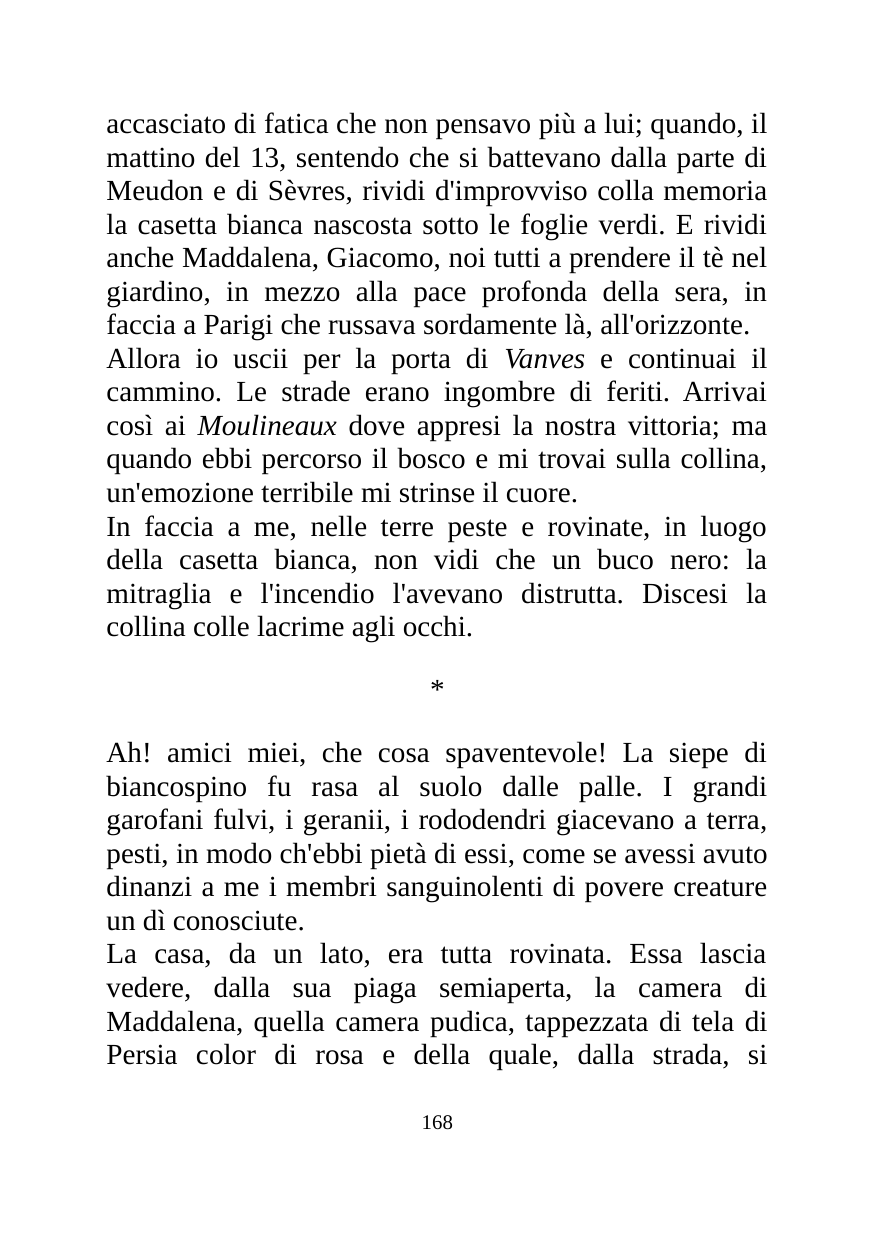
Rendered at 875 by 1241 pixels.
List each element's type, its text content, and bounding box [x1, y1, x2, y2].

text Ah! amici miei, che cosa spaventevole! La siepe di biancospino fu rasa al suolo dalle palle. I grandi garofani fulvi, i geranii, i rododendri giacevano a terra, pesti, in modo ch'ebbi pietà di essi, come se avessi avuto dinanzi a me i membri sanguinolenti di povere creature un dì conosciute. [106, 735, 768, 937]
text Allora io uscii per la porta di Vanves e continuai il cammino. Le strade erano ingombre di feriti. Arrivai così ai Moulineaux dove appresi la nostra vittoria; ma quando ebbi percorso il bosco e mi trovai sulla collina, un'emozione terribile mi strinse il cuore. [106, 341, 768, 509]
text In faccia a me, nelle terre peste e rovinate, in luogo della casetta bianca, non vidi che un buco nero: la mitraglia e l'incendio l'avevano distrutta. Discesi la collina colle lacrime agli occhi. [106, 509, 768, 643]
text * [106, 672, 768, 706]
text accasciato di fatica che non pensavo più a lui; quando, il mattino del 13, sentendo che si battevano dalla parte di Meudon e di Sèvres, rividi d'improvviso colla memoria la casetta bianca nascosta sotto le foglie verdi. E rividi anche Maddalena, Giacomo, noi tutti a prendere il tè nel giardino, in mezzo alla pace profonda della sera, in faccia a Parigi che russava sordamente là, all'orizzonte. [106, 106, 768, 341]
text La casa, da un lato, era tutta rovinata. Essa lascia vedere, dalla sua piaga semiaperta, la camera di Maddalena, quella camera pudica, tappezzata di tela di Persia color di rosa e della quale, dalla strada, si [106, 937, 768, 1071]
